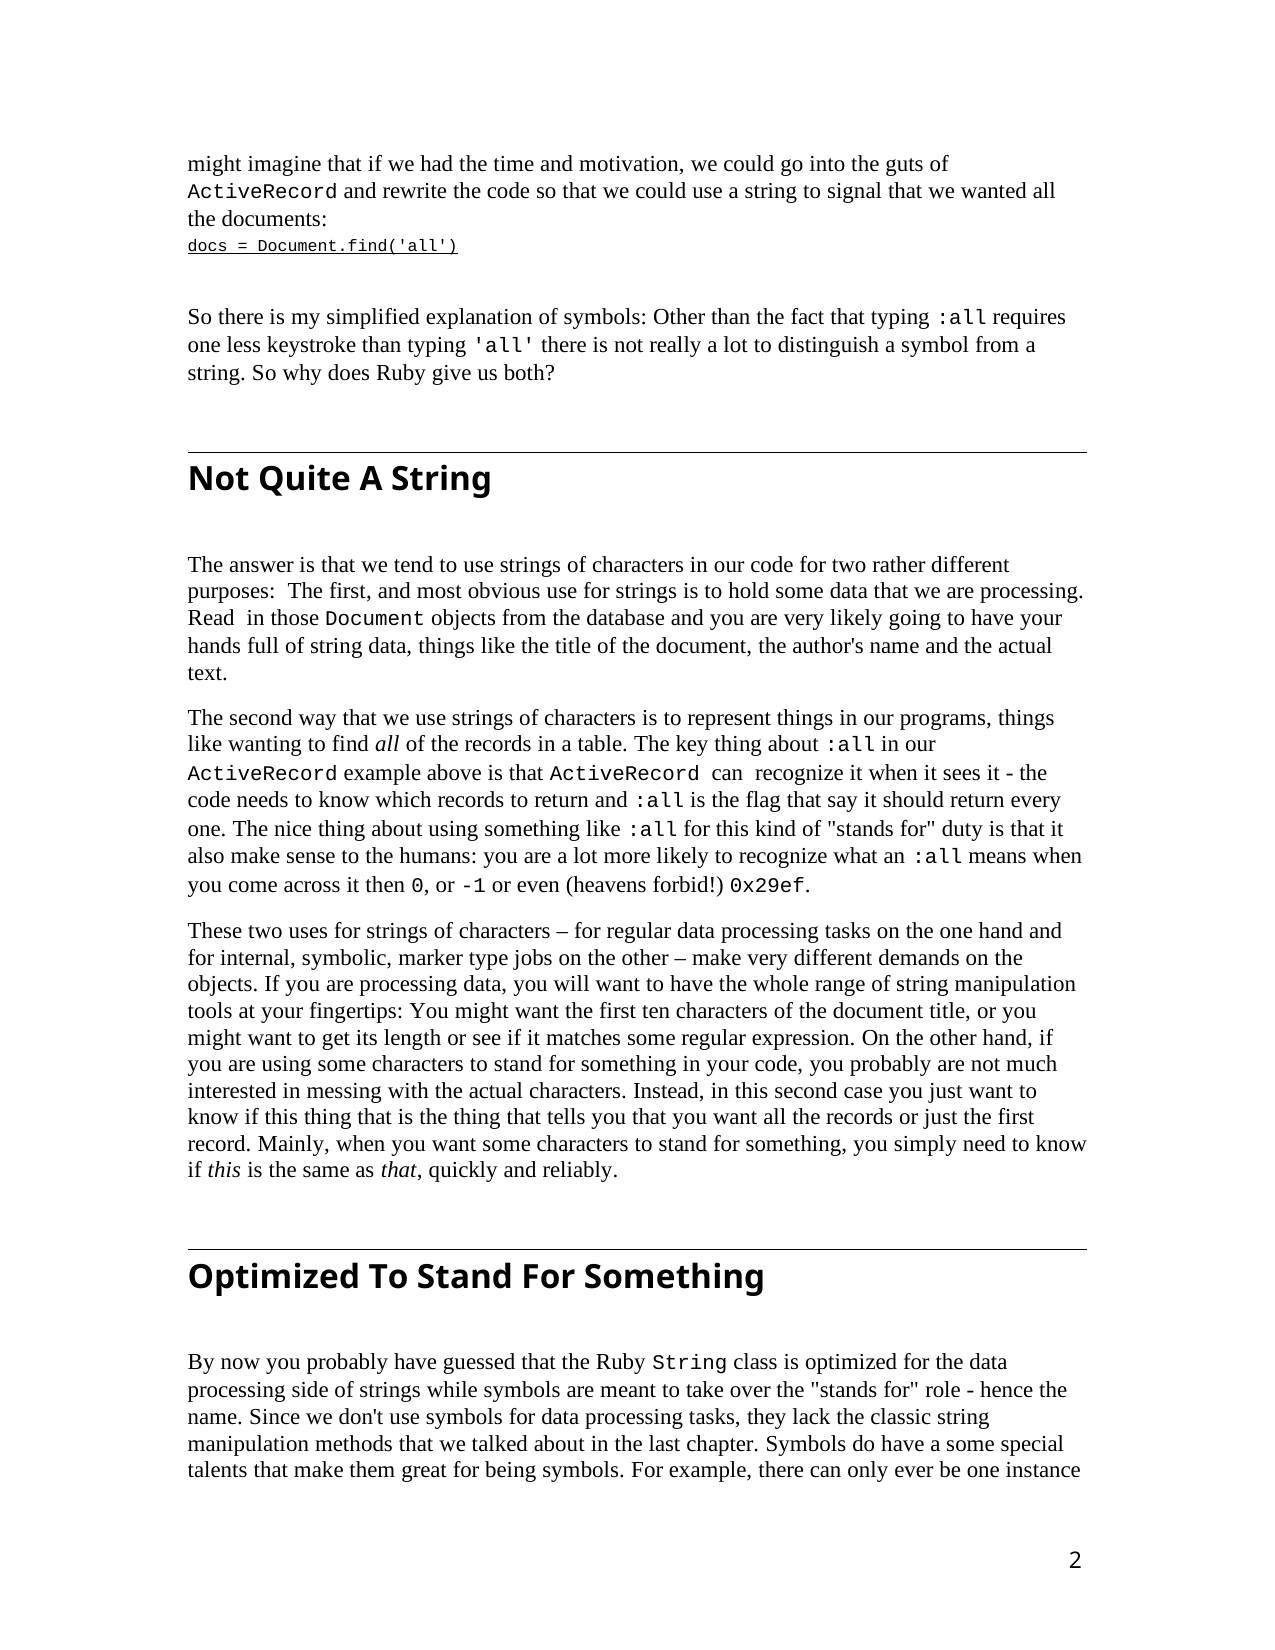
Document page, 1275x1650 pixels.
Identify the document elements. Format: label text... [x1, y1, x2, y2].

text So there is my simplified explanation of symbols: Other than the fact that typing :all requires one less keystroke than typing 'all' there is not really a lot to distinguish a symbol from a string. So why does Ruby give us both? [187, 303, 1087, 385]
text The second way that we use strings of characters is to represent things in our programs, things like wanting to find all of the records in a table. The key thing about :all in our ActiveRecord example above is that ActiveRecord can recognize it when it sees it - the code needs to know which records to return and :all is the flag that say it should return every one. The nice thing about using something like :all for this kind of "stands for" duty is that it also make sense to the humans: you are a lot more likely to recognize what an :all means when you come across it then 0, or -1 or even (heavens forbid!) 0x29ef. [187, 704, 1087, 898]
text The answer is that we tend to use strings of characters in our code for two rather different purposes: The first, and most obvious use for strings is to hold some data that we are processing. Read in those Document objects from the database and you are very likely going to have your hands full of string data, things like the title of the document, the author's name and the actual text. [187, 551, 1087, 685]
text might imagine that if we had the time and motivation, we could go into the guts of ActiveRecord and rewrite the code so that we could use a string to signal that we wanted all the documents: [187, 150, 1087, 231]
text docs = Document.find('all') [187, 237, 1087, 256]
text These two uses for strings of characters – for regular data processing tasks on the one hand and for internal, symbolic, marker type jobs on the other – make very different demands on the objects. If you are processing data, you will want to have the whole range of string manipulation tools at your fingertips: You might want the first ten characters of the document title, or you might want to get its length or see if it matches some regular expression. On the other hand, if you are using some characters to stand for something in your code, you probably are not much interested in messing with the actual characters. Instead, in this second case you just want to know if this thing that is the thing that tells you that you want all the records or just the first record. Mainly, when you want some characters to stand for something, you simply need to know if this is the same as that, quickly and reliably. [187, 917, 1087, 1183]
text By now you probably have guessed that the Ruby String class is optimized for the data processing side of strings while symbols are meant to take over the "stands for" role - hence the name. Since we don't use symbols for data processing tasks, they lack the classic string manipulation methods that we talked about in the last chapter. Symbols do have a some special talents that make them great for being symbols. For example, there can only ever be one instance [187, 1348, 1087, 1482]
text Optimized To Stand For Something [187, 1250, 1087, 1298]
text Not Quite A String [187, 453, 1087, 501]
